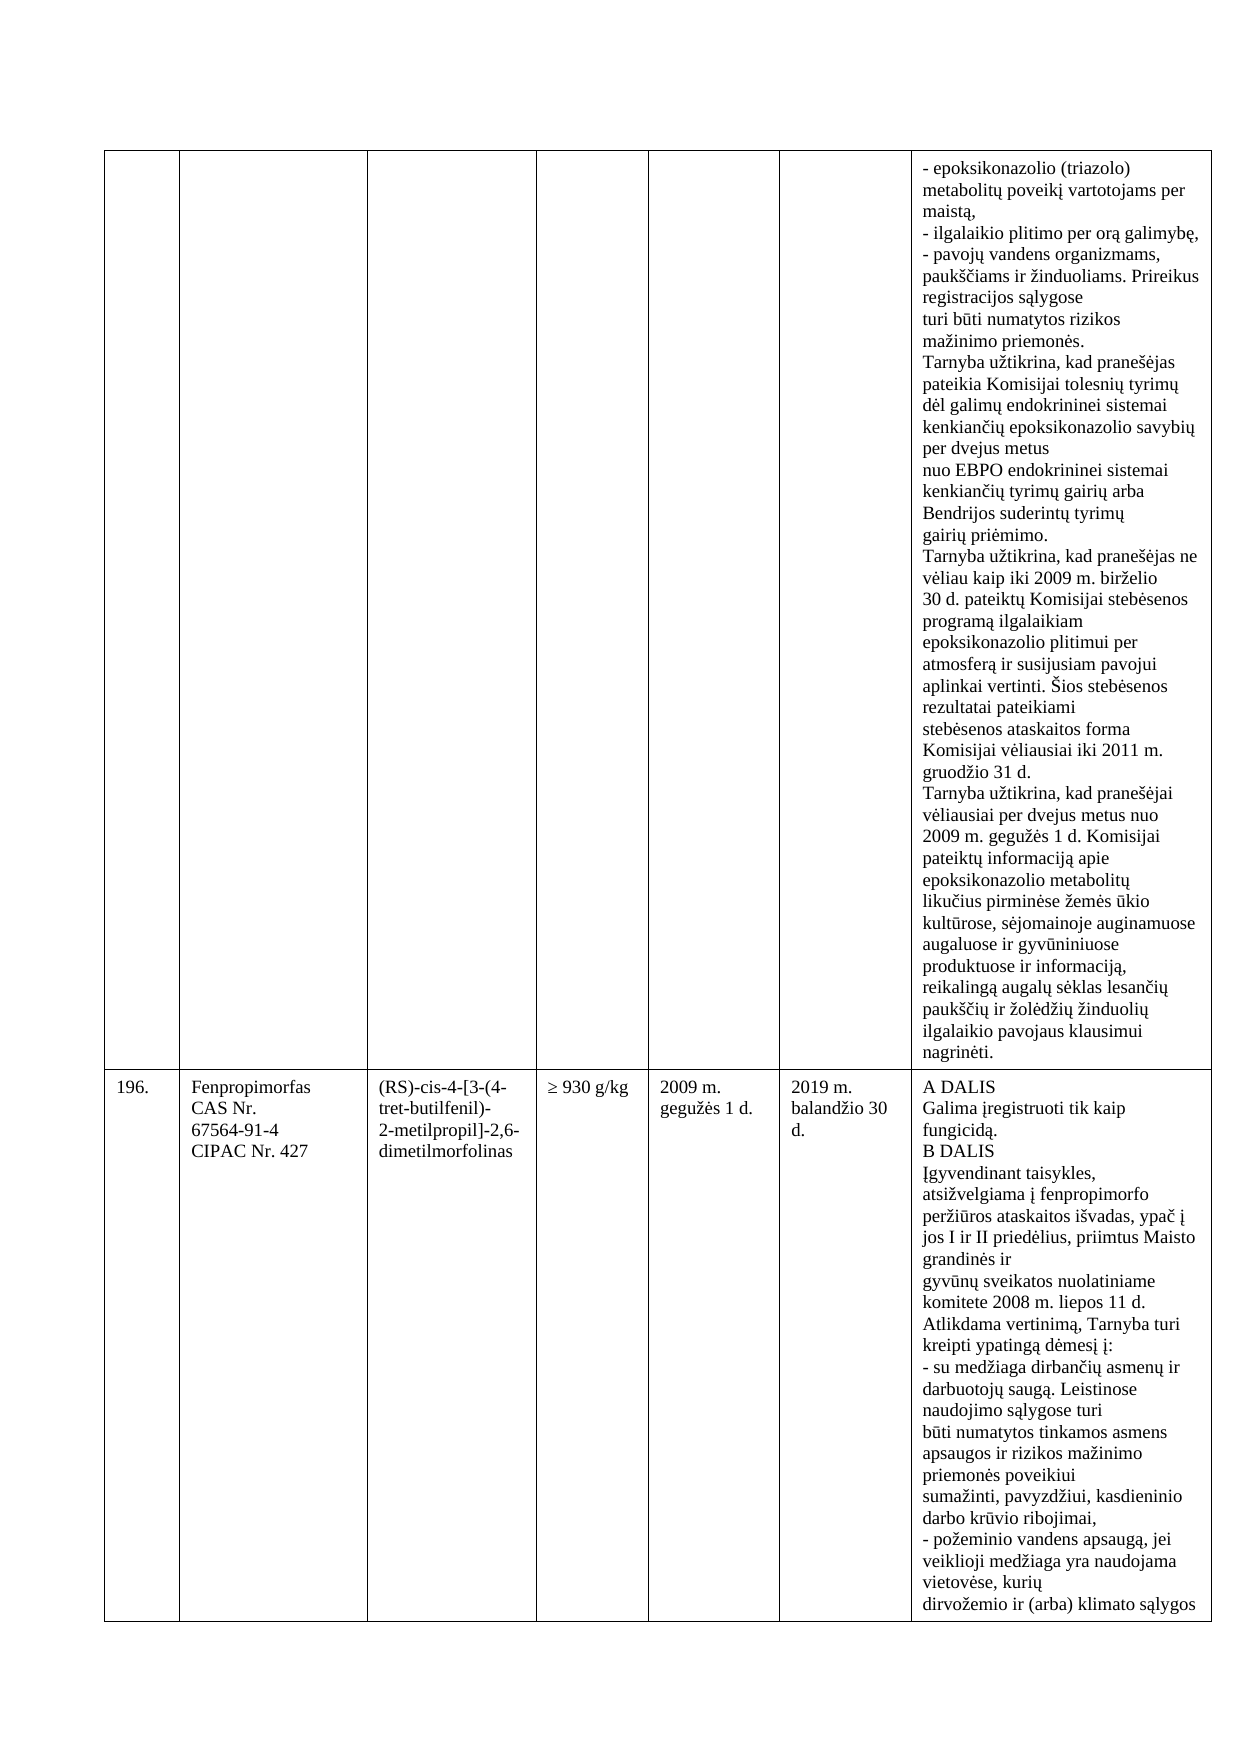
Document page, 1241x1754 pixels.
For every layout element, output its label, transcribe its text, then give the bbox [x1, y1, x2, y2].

table_cell 2009 m. gegužės 1 d. [649, 1070, 779, 1621]
table_cell [537, 151, 648, 1068]
table_cell - [780, 151, 911, 1068]
table_cell 196. [105, 1070, 179, 1621]
table_cell [105, 151, 179, 1068]
table_cell - epoksikonazolio (triazolo) metabolitų poveikį vartotojams per maistą, - ilgalaikio plitimo per orą galimybę, - pavojų vandens organizmams, paukščiams ir žinduoliams. Prireikus registracijos sąlygose turi būti numatytos rizikos mažinimo priemonės. Tarnyba užtikrina, kad pranešėjas pateikia Komisijai tolesnių tyrimų dėl galimų endokrininei sistemai kenkiančių epoksikonazolio savybių per dvejus metus nuo EBPO endokrininei sistemai kenkiančių tyrimų gairių arba Bendrijos suderintų tyrimų gairių priėmimo. Tarnyba užtikrina, kad pranešėjas ne vėliau kaip iki 2009 m. birželio 30 d. pateiktų Komisijai stebėsenos programą ilgalaikiam epoksikonazolio plitimui per atmosferą ir susijusiam pavojui aplinkai vertinti. Šios stebėsenos rezultatai pateikiami stebėsenos ataskaitos forma Komisijai vėliausiai iki 2011 m. gruodžio 31 d. Tarnyba užtikrina, kad pranešėjai vėliausiai per dvejus metus nuo 2009 m. gegužės 1 d. Komisijai pateiktų informaciją apie epoksikonazolio metabolitų likučius pirminėse žemės ūkio kultūrose, sėjomainoje auginamuose augaluose ir gyvūniniuose produktuose ir informaciją, reikalingą augalų sėklas lesančių paukščių ir žolėdžių žinduolių ilgalaikio pavojaus klausimui nagrinėti. [912, 151, 1211, 1068]
table_cell [368, 151, 536, 1068]
table_cell 2019 m. balandžio 30 d. [780, 1070, 911, 1621]
table_cell [649, 151, 779, 1068]
table_cell (RS)-cis-4-[3-(4-tret-butilfenil)- 2-metilpropil]-2,6- dimetilmorfolinas [368, 1070, 536, 1621]
table_cell ≥ 930 g/kg [537, 1070, 648, 1621]
table_cell Fenpropimorfas CAS Nr. 67564-91-4 CIPAC Nr. 427 [180, 1070, 367, 1621]
table_cell [180, 151, 367, 1068]
table_cell A DALIS Galima įregistruoti tik kaip fungicidą. B DALIS Įgyvendinant taisykles, atsižvelgiama į fenpropimorfo peržiūros ataskaitos išvadas, ypač į jos I ir II priedėlius, priimtus Maisto grandinės ir gyvūnų sveikatos nuolatiniame komitete 2008 m. liepos 11 d. Atlikdama vertinimą, Tarnyba turi kreipti ypatingą dėmesį į: - su medžiaga dirbančių asmenų ir darbuotojų saugą. Leistinose naudojimo sąlygose turi būti numatytos tinkamos asmens apsaugos ir rizikos mažinimo priemonės poveikiui sumažinti, pavyzdžiui, kasdieninio darbo krūvio ribojimai, - požeminio vandens apsaugą, jei veiklioji medžiaga yra naudojama vietovėse, kurių dirvožemio ir (arba) klimato sąlygos [912, 1070, 1211, 1621]
